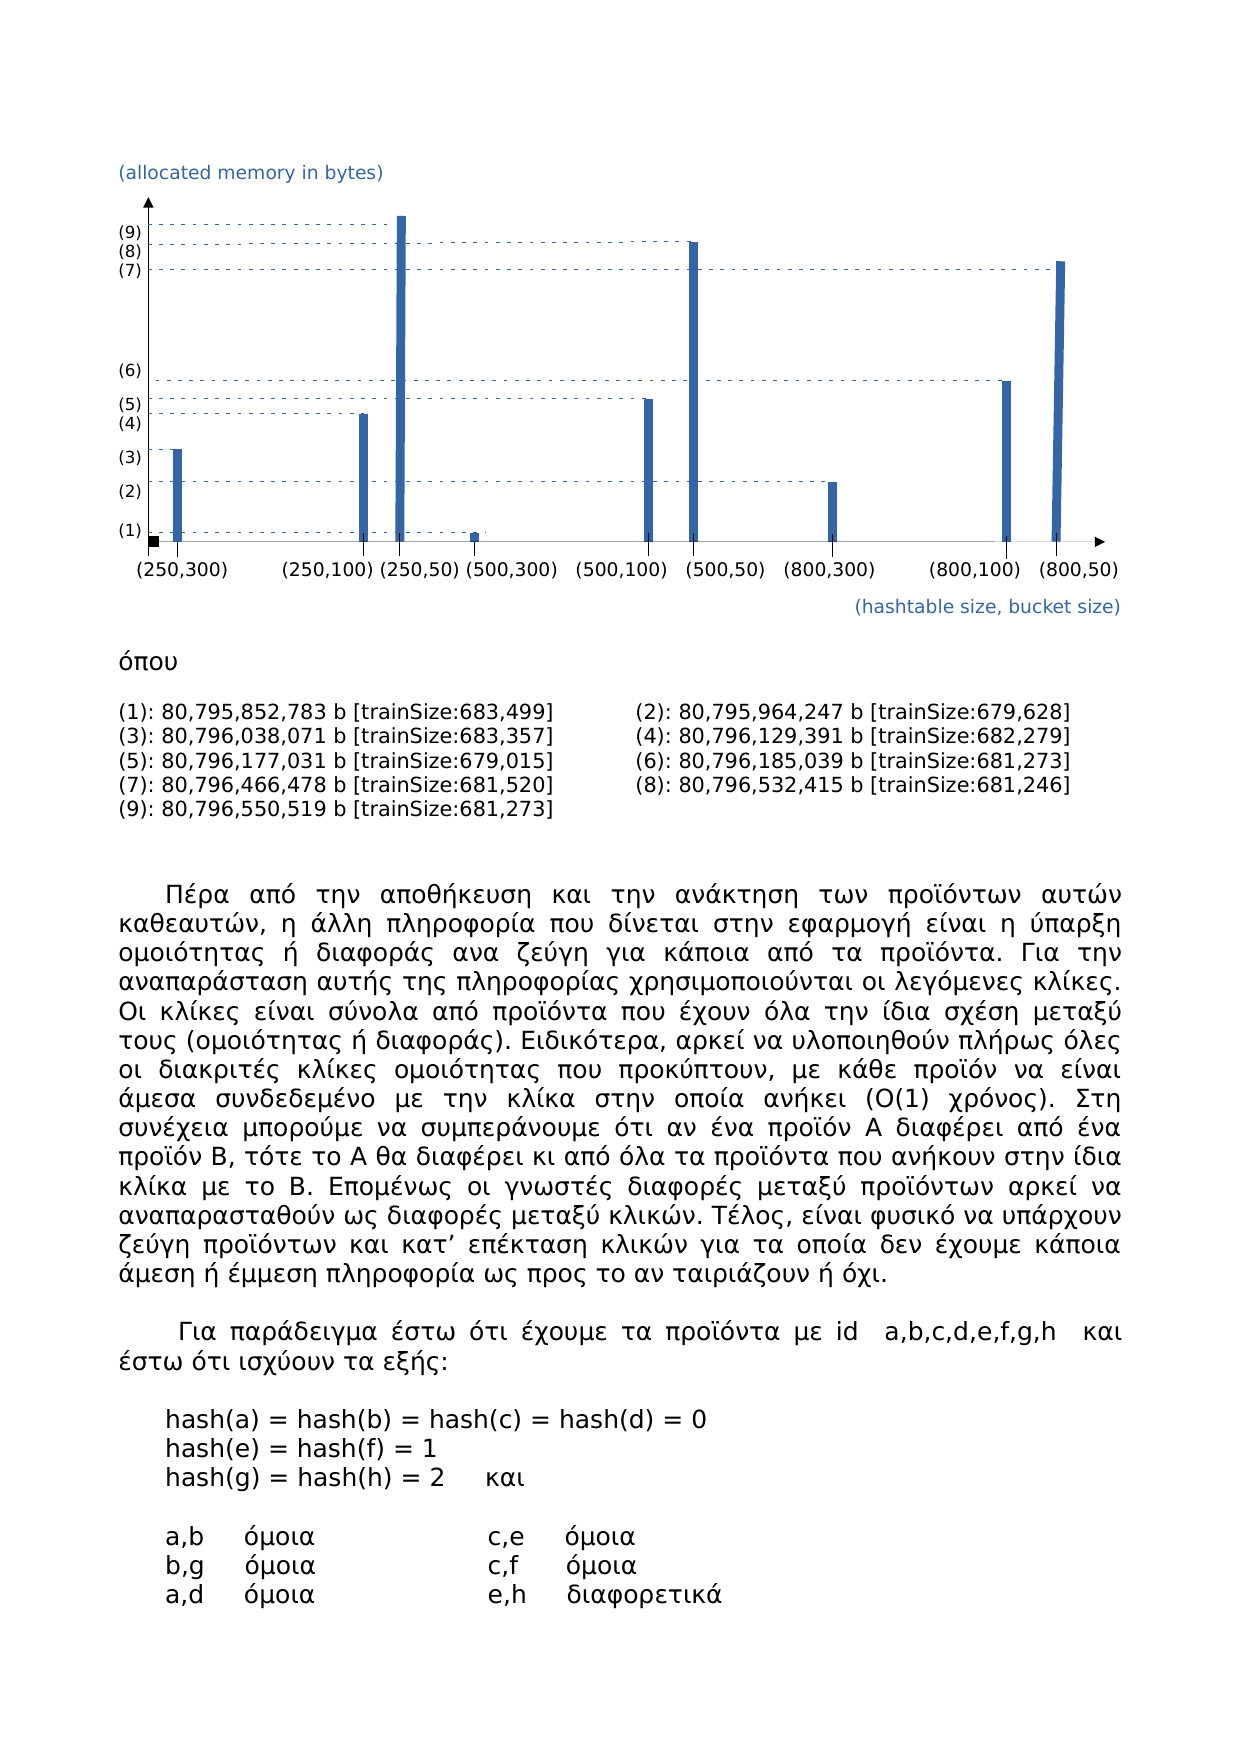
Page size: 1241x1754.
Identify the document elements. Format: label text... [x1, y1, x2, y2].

text [149, 394, 396, 414]
text (250,300) (250,100) (250,50) (500,300) (500,100) (500,50) (800,300) (800,100) (800,50) [118, 559, 1123, 581]
text [182, 482, 359, 501]
text [653, 448, 689, 467]
text [698, 448, 1002, 467]
text [405, 482, 644, 501]
text [1065, 261, 1123, 281]
text [368, 414, 395, 433]
text [1064, 361, 1123, 380]
text [698, 414, 1002, 433]
text [698, 261, 1056, 281]
text [405, 448, 644, 467]
text [1011, 448, 1053, 467]
text (3): 80,796,038,071 b [trainSize:683,357] (4): 80,796,129,391 b [trainSize:682,279] [118, 724, 1123, 749]
text Πέρα από την αποθήκευση και την ανάκτηση των προϊόντων αυτών καθεαυτών, η άλλη πληροφορία που δίνεται στην εφαρμογή είναι η ύπαρξη ομοιότητας ή διαφοράς ανα ζεύγη για κάποια από τα προϊόντα. Για την αναπαράσταση αυτής της πληροφορίας χρησιμοποιούνται οι λεγόμενες κλίκες. Οι κλίκες είναι σύνολα από προϊόντα που έχουν όλα την ίδια σχέση μεταξύ τους (ομοιότητας ή διαφοράς). Ειδικότερα, αρκεί να υλοποιηθούν πλήρως όλες οι διακριτές κλίκες ομοιότητας που προκύπτουν, με κάθε προϊόν να είναι άμεσα συνδεδεμένο με την κλίκα στην οποία ανήκει (Ο(1) χρόνος). Στη συνέχεια μπορούμε να συμπεράνουμε ότι αν ένα προϊόν Α διαφέρει από ένα προϊόν Β, τότε το Α θα διαφέρει κι από όλα τα προϊόντα που ανήκουν στην ίδια κλίκα με το Β. Επομένως οι γνωστές διαφορές μεταξύ προϊόντων αρκεί να αναπαρασταθούν ως διαφορές μεταξύ κλικών. Τέλος, είναι φυσικό να υπάρχουν ζεύγη προϊόντων και κατ’ επέκταση κλικών για τα οποία δεν έχουμε κάποια άμεση ή έμμεση πληροφορία ως προς το αν ταιριάζουν ή όχι. [118, 880, 1123, 1288]
text όπου [118, 647, 1123, 676]
text [698, 521, 828, 540]
text a,b όμοια c,e όμοια [118, 1522, 1123, 1551]
text [368, 448, 395, 467]
text [406, 261, 689, 281]
text [837, 482, 1002, 501]
text (7): 80,796,466,478 b [trainSize:681,520] (8): 80,796,532,415 b [trainSize:681,246] [118, 773, 1123, 797]
text [653, 482, 689, 501]
text [1011, 414, 1053, 433]
text b,g όμοια c,f όμοια [118, 1551, 1123, 1580]
text [653, 414, 689, 433]
text (1): 80,795,852,783 b [trainSize:683,499] (2): 80,795,964,247 b [trainSize:679,628] [118, 700, 1123, 724]
text hash(e) = hash(f) = 1 [118, 1434, 1123, 1463]
text [698, 394, 1002, 414]
text [1063, 394, 1123, 414]
text [653, 521, 689, 540]
text [1011, 394, 1054, 414]
text (7) [118, 261, 148, 281]
text [837, 521, 1002, 540]
text [149, 242, 396, 261]
text (5) [118, 394, 148, 414]
text [698, 242, 1123, 261]
text [149, 414, 359, 433]
text (9) [118, 222, 148, 242]
text (4) [118, 414, 148, 433]
text (1) [118, 521, 148, 540]
text [698, 482, 828, 501]
text [698, 361, 1054, 380]
text (allocated memory in bytes) [118, 162, 1123, 184]
text (2) [118, 482, 148, 501]
text a,d όμοια e,h διαφορετικά [118, 1580, 1123, 1609]
text [149, 222, 396, 242]
text [182, 521, 359, 540]
text [149, 361, 396, 380]
text [149, 448, 359, 467]
text hash(a) = hash(b) = hash(c) = hash(d) = 0 [118, 1405, 1123, 1434]
text [405, 414, 644, 433]
text [149, 521, 173, 540]
text (9): 80,796,550,519 b [trainSize:681,273] [118, 797, 1123, 822]
text [149, 261, 396, 281]
text [1061, 521, 1123, 540]
text [368, 521, 395, 540]
text (8) [118, 242, 148, 261]
text [406, 361, 689, 380]
text [406, 242, 689, 261]
text (5): 80,796,177,031 b [trainSize:679,015] (6): 80,796,185,039 b [trainSize:681,273] [118, 749, 1123, 773]
text [406, 222, 1123, 242]
text [1011, 521, 1051, 540]
text hash(g) = hash(h) = 2 και [118, 1463, 1123, 1492]
text [1062, 482, 1123, 501]
text [149, 482, 173, 501]
text (6) [118, 361, 148, 380]
text (3) [118, 448, 148, 467]
text [405, 521, 644, 540]
text [405, 394, 689, 414]
text [1063, 414, 1123, 433]
text (hashtable size, bucket size) [118, 596, 1123, 618]
text [368, 482, 395, 501]
text [1011, 482, 1052, 501]
text Για παράδειγμα έστω ότι έχουμε τα προϊόντα με id a,b,c,d,e,f,g,h και έστω ότι ισχύουν τα εξής: [118, 1317, 1123, 1376]
text [1062, 448, 1123, 467]
